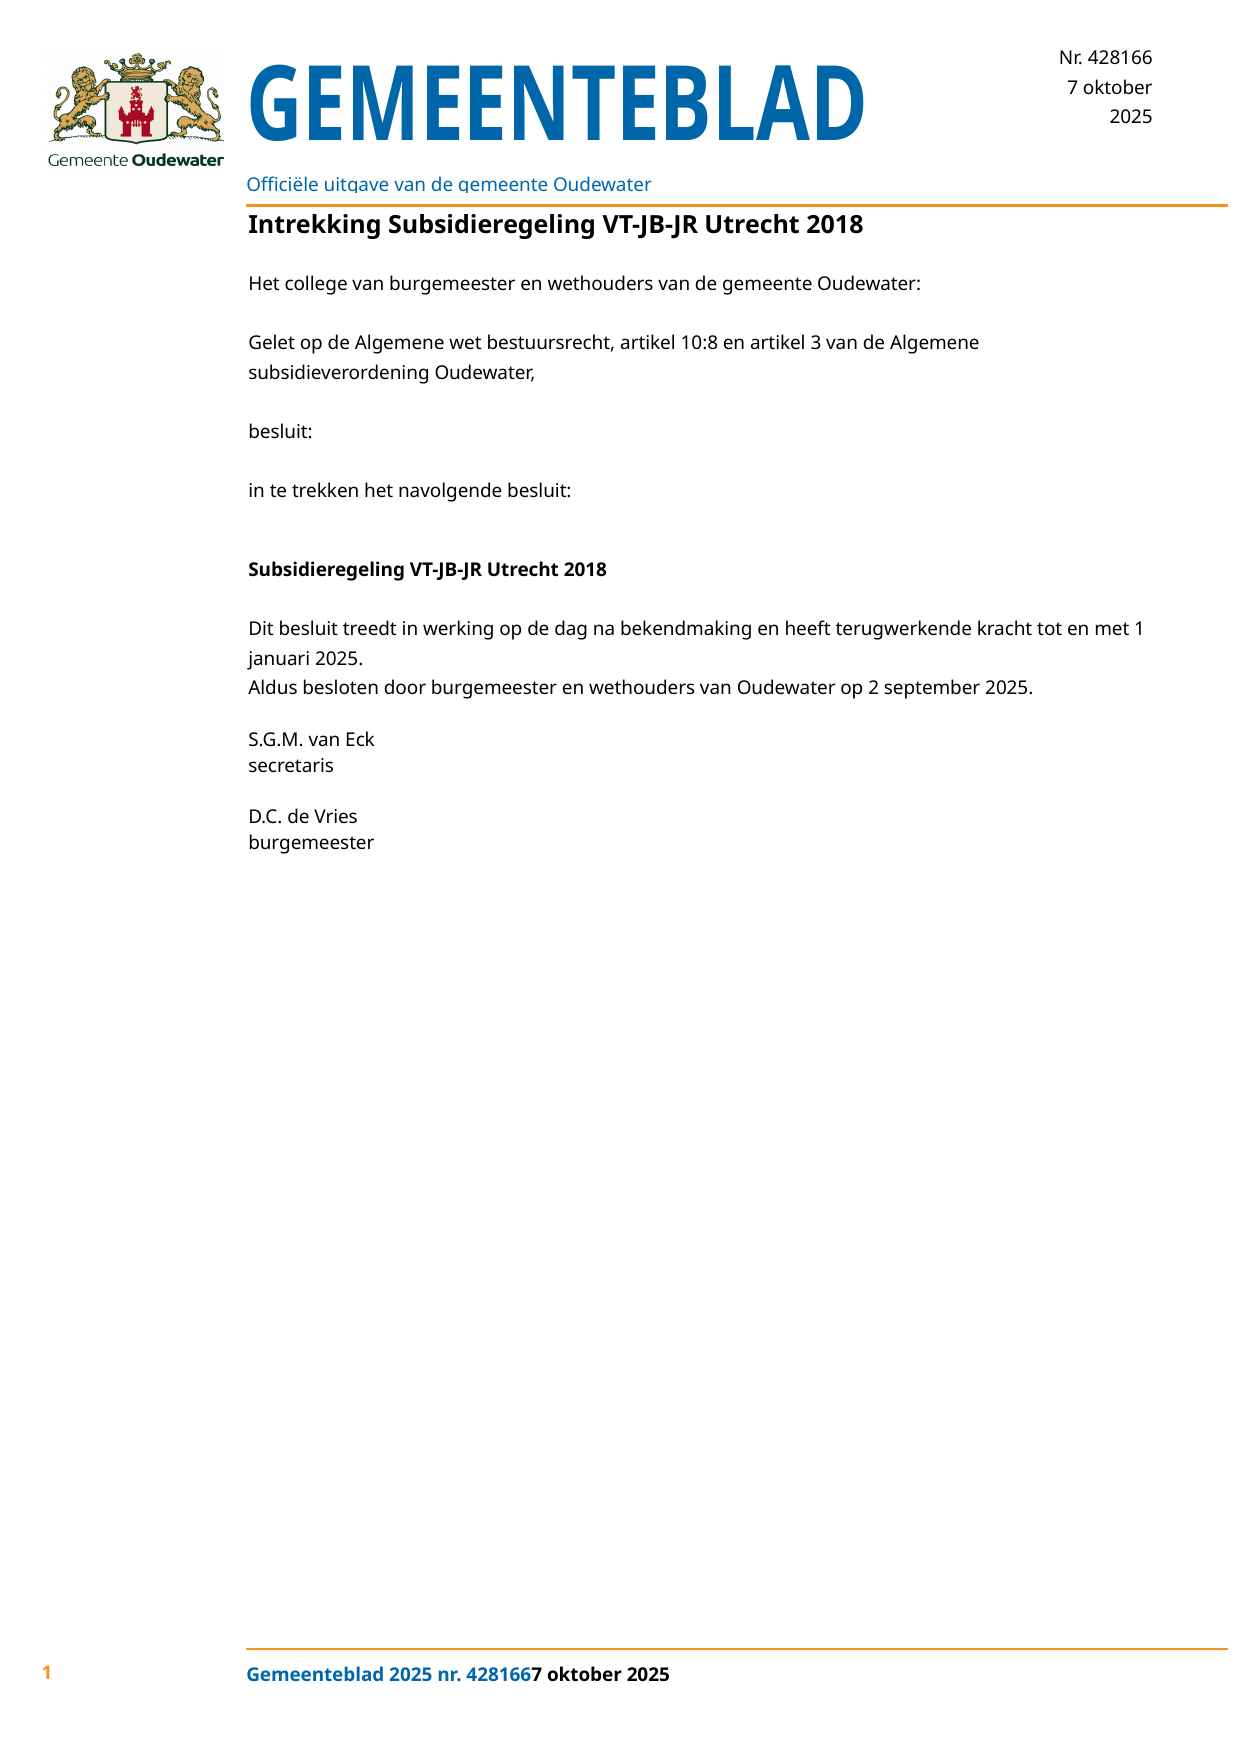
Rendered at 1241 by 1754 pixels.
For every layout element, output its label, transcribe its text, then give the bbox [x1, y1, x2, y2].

text Dit besluit treedt in werking op de dag na bekendmaking en heeft terugwerkende kracht tot en met 1 januari 2025. [248, 615, 1152, 671]
text Aldus besloten door burgemeester en wethouders van Oudewater op 2 september 2025. [248, 674, 1152, 700]
text Subsidieregeling VT-JB-JR Utrecht 2018 [248, 556, 1152, 582]
text Gelet op de Algemene wet bestuursrecht, artikel 10:8 en artikel 3 van de Algemene subsidieverordening Oudewater, [248, 329, 1152, 385]
text D.C. de Vries [248, 803, 1152, 829]
picture [41, 47, 231, 172]
text besluit: [248, 418, 1152, 444]
text Het college van burgemeester en wethouders van de gemeente Oudewater: [248, 270, 1152, 296]
text S.G.M. van Eck [248, 726, 1152, 752]
text secretaris [248, 752, 1152, 777]
text in te trekken het navolgende besluit: [248, 477, 1152, 503]
text Intrekking Subsidieregeling VT-JB-JR Utrecht 2018 [248, 207, 1152, 241]
text burgemeester [248, 829, 1152, 855]
